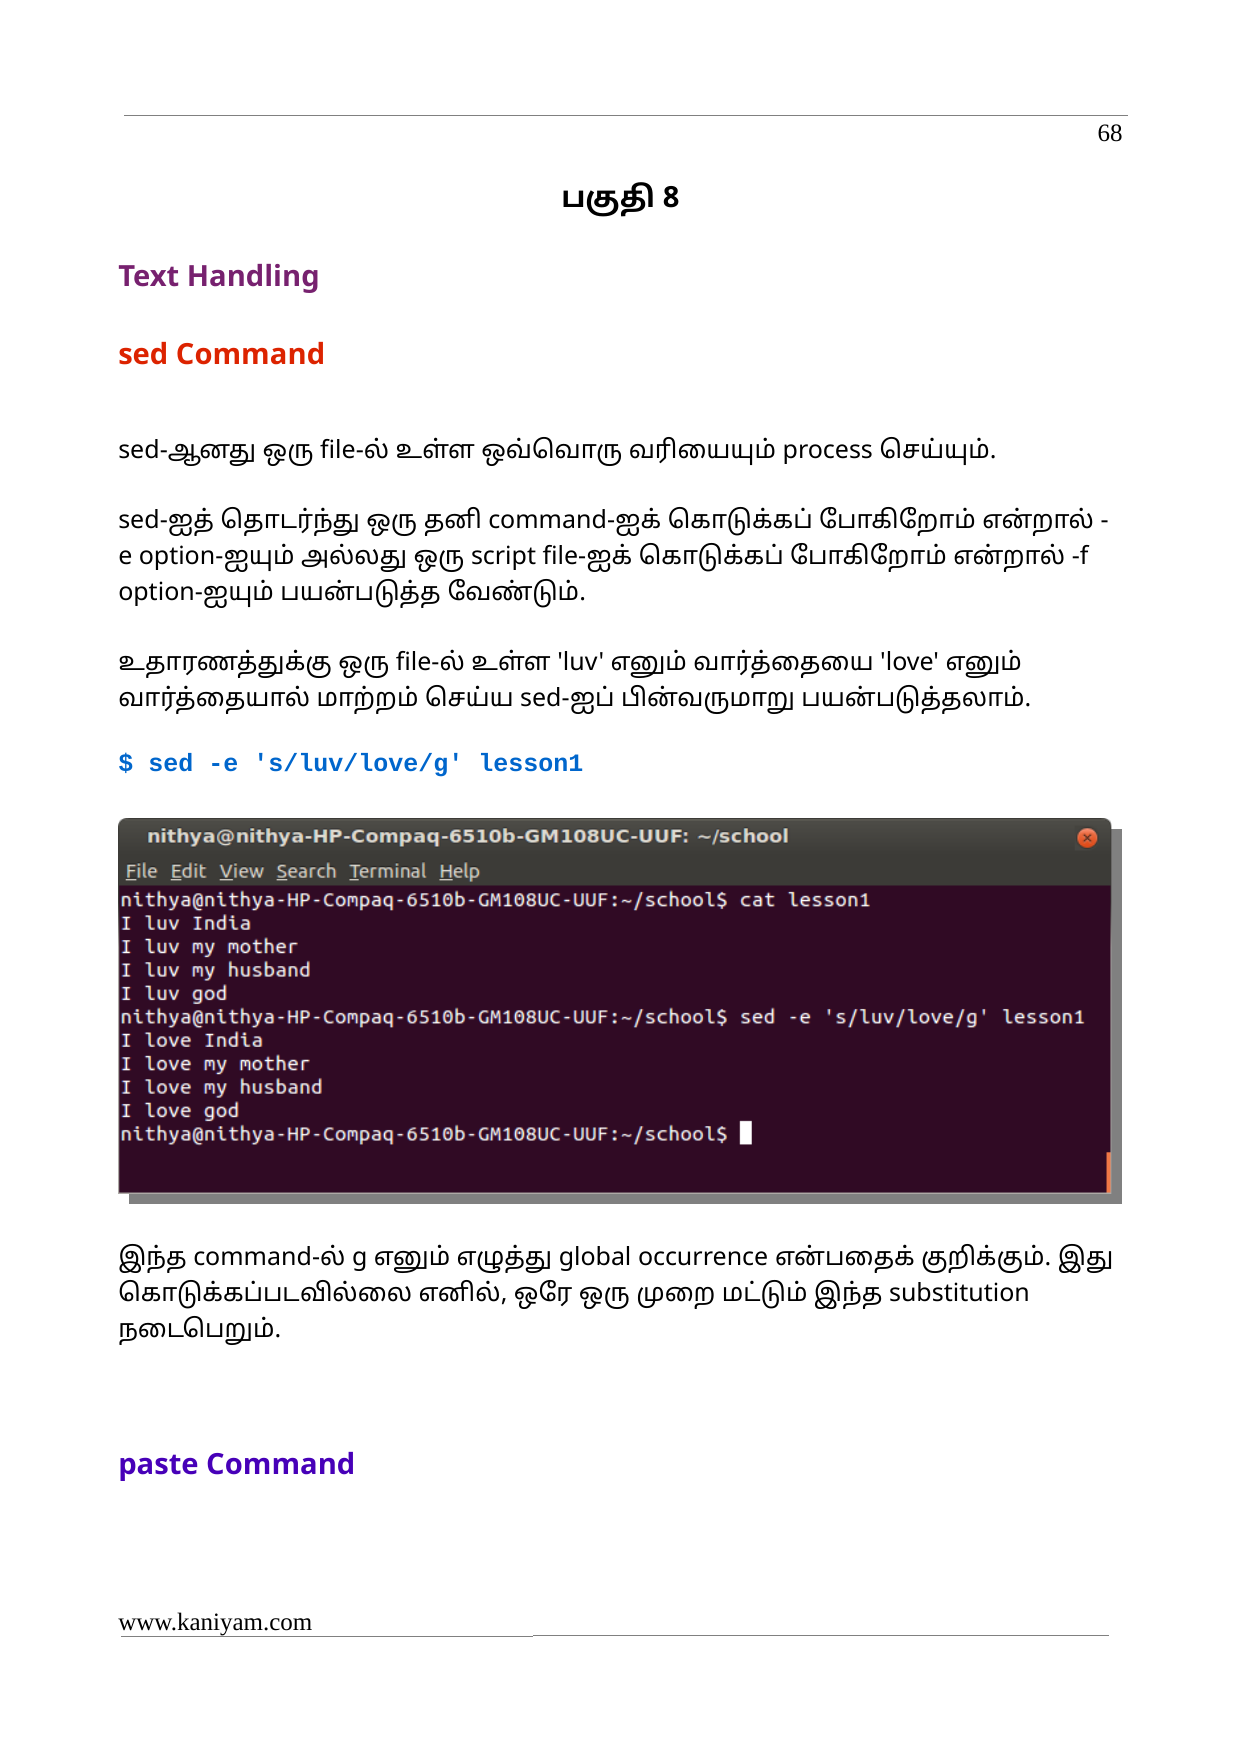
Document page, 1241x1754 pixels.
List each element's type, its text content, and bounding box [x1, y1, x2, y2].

subtitle Text Handling [118, 256, 1122, 295]
text sed-ஐத் தொடர்ந்து ஒரு தனி command-ஐக் கொடுக்கப் போகிறோம் என்றால் -e option-ஐயும் அல்லது ஒரு script file-ஐக் கொடுக்கப் போகிறோம் என்றால் -f option-ஐயும் பயன்படுத்த வேண்டும். [118, 502, 1122, 610]
picture [118, 818, 1112, 1194]
subtitle sed Command [118, 333, 1122, 373]
text உதாரணத்துக்கு ஒரு file-ல் உள்ள 'luv' எனும் வார்த்தையை 'love' எனும் வார்த்தையால் மாற்றம் செய்ய sed-ஐப் பின்வருமாறு பயன்படுத்தலாம். [118, 644, 1122, 716]
subtitle paste Command [118, 1443, 1122, 1483]
subtitle பகுதி 8 [118, 176, 1122, 218]
text sed-ஆனது ஒரு file-ல் உள்ள ஒவ்வொரு வரியையும் process செய்யும். [118, 432, 1122, 468]
text இந்த command-ல் g எனும் எழுத்து global occurrence என்பதைக் குறிக்கும். இது கொடுக்கப்படவில்லை எனில், ஒரே ஒரு முறை மட்டும் இந்த substitution நடைபெறும். [118, 1238, 1122, 1347]
text $ sed -e 's/luv/love/g' lesson1 [118, 750, 1122, 778]
